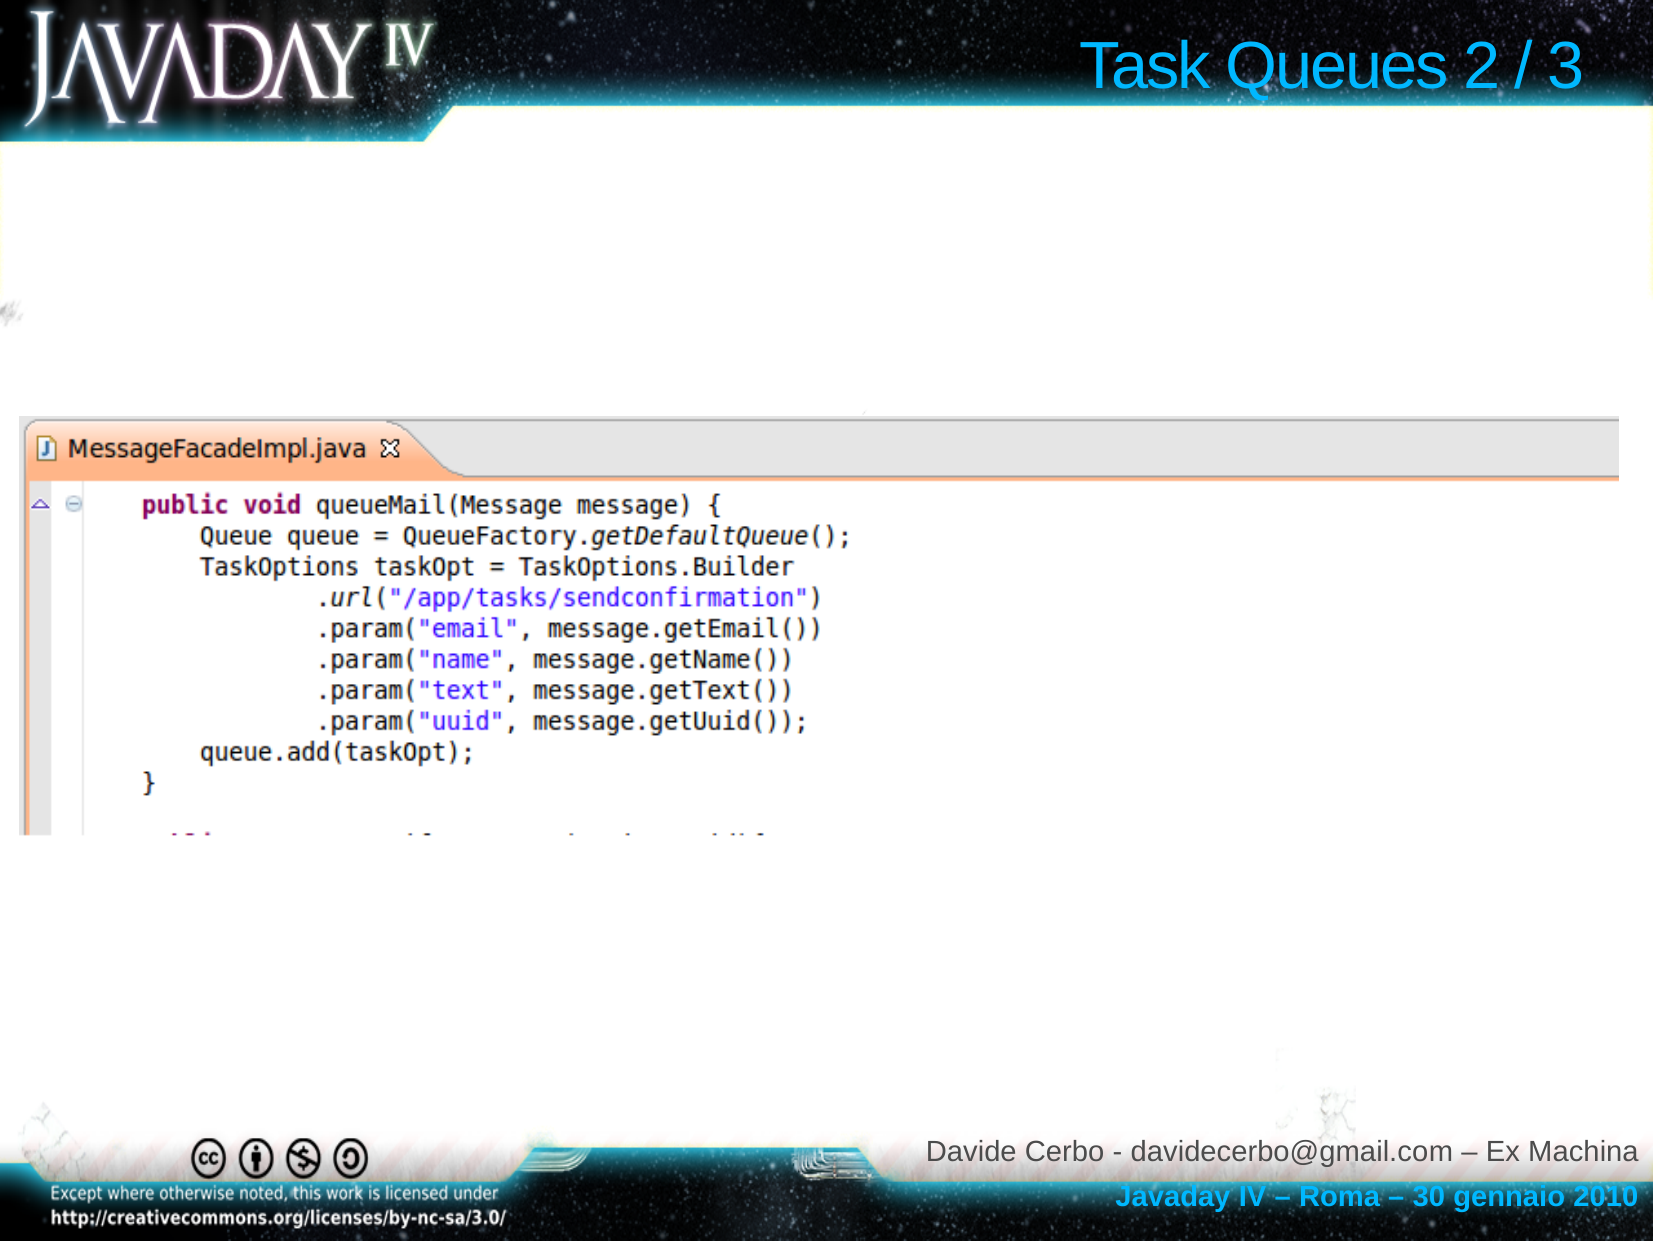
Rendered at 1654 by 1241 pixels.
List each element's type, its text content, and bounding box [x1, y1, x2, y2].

picture [0, 0, 1653, 1241]
title Task Queues 2 / 3 [108, 14, 1585, 117]
